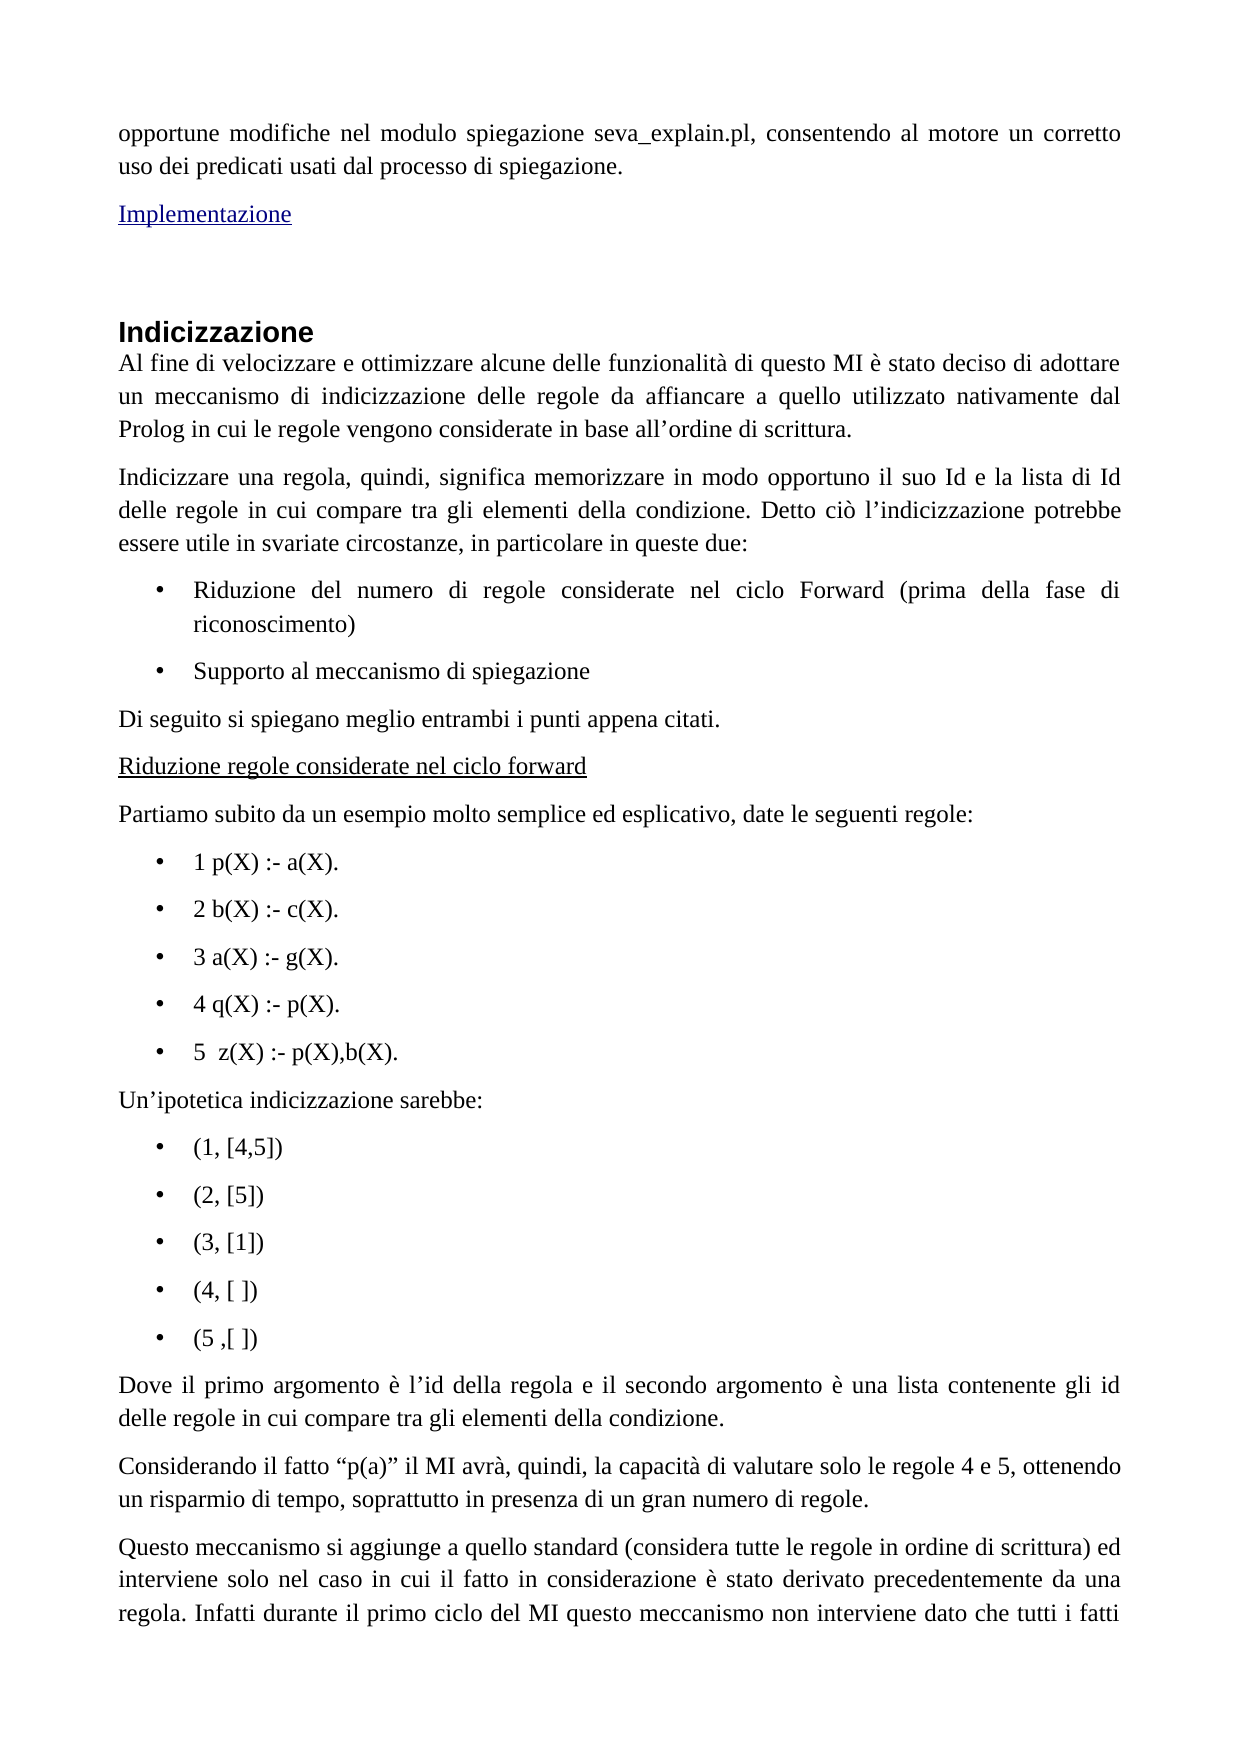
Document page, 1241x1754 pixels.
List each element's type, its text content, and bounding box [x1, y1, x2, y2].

text Riduzione regole considerate nel ciclo forward [118, 751, 1122, 780]
list (3, [1]) [156, 1227, 1122, 1256]
text Al fine di velocizzare e ottimizzare alcune delle funzionalità di questo MI è stato deciso di adottare un meccanismo di indicizzazione delle regole da affiancare a quello utilizzato nativamente dal Prolog in cui le regole vengono considerate in base all’ordine di scrittura. [118, 348, 1122, 443]
list (4, [ ]) [156, 1275, 1122, 1304]
text Implementazione [118, 199, 1122, 227]
list 5 z(X) :- p(X),b(X). [156, 1037, 1122, 1066]
text opportune modifiche nel modulo spiegazione seva_explain.pl, consentendo al motore un corretto uso dei predicati usati dal processo di spiegazione. [118, 118, 1122, 180]
text Partiamo subito da un esempio molto semplice ed esplicativo, date le seguenti regole: [118, 799, 1122, 828]
list 3 a(X) :- g(X). [156, 942, 1122, 971]
list 2 b(X) :- c(X). [156, 894, 1122, 923]
list 4 q(X) :- p(X). [156, 989, 1122, 1018]
list Supporto al meccanismo di spiegazione [156, 656, 1122, 685]
list 1 p(X) :- a(X). [156, 847, 1122, 875]
text Dove il primo argomento è l’id della regola e il secondo argomento è una lista contenente gli id delle regole in cui compare tra gli elementi della condizione. [118, 1370, 1122, 1432]
list (2, [5]) [156, 1180, 1122, 1209]
list Riduzione del numero di regole considerate nel ciclo Forward (prima della fase di riconoscimento) [156, 576, 1122, 637]
list (1, [4,5]) [156, 1132, 1122, 1161]
text Un’ipotetica indicizzazione sarebbe: [118, 1085, 1122, 1113]
subtitle Indicizzazione [118, 315, 1122, 348]
text Indicizzare una regola, quindi, significa memorizzare in modo opportuno il suo Id e la lista di Id delle regole in cui compare tra gli elementi della condizione. Detto ciò l’indicizzazione potrebbe essere utile in svariate circostanze, in particolare in queste due: [118, 462, 1122, 557]
list (5 ,[ ]) [156, 1323, 1122, 1351]
text Questo meccanismo si aggiunge a quello standard (considera tutte le regole in ordine di scrittura) ed interviene solo nel caso in cui il fatto in considerazione è stato derivato precedentemente da una regola. Infatti durante il primo ciclo del MI questo meccanismo non interviene dato che tutti i fatti [118, 1532, 1122, 1626]
text Considerando il fatto “p(a)” il MI avrà, quindi, la capacità di valutare solo le regole 4 e 5, ottenendo un risparmio di tempo, soprattutto in presenza di un gran numero di regole. [118, 1451, 1122, 1513]
text Di seguito si spiegano meglio entrambi i punti appena citati. [118, 704, 1122, 733]
